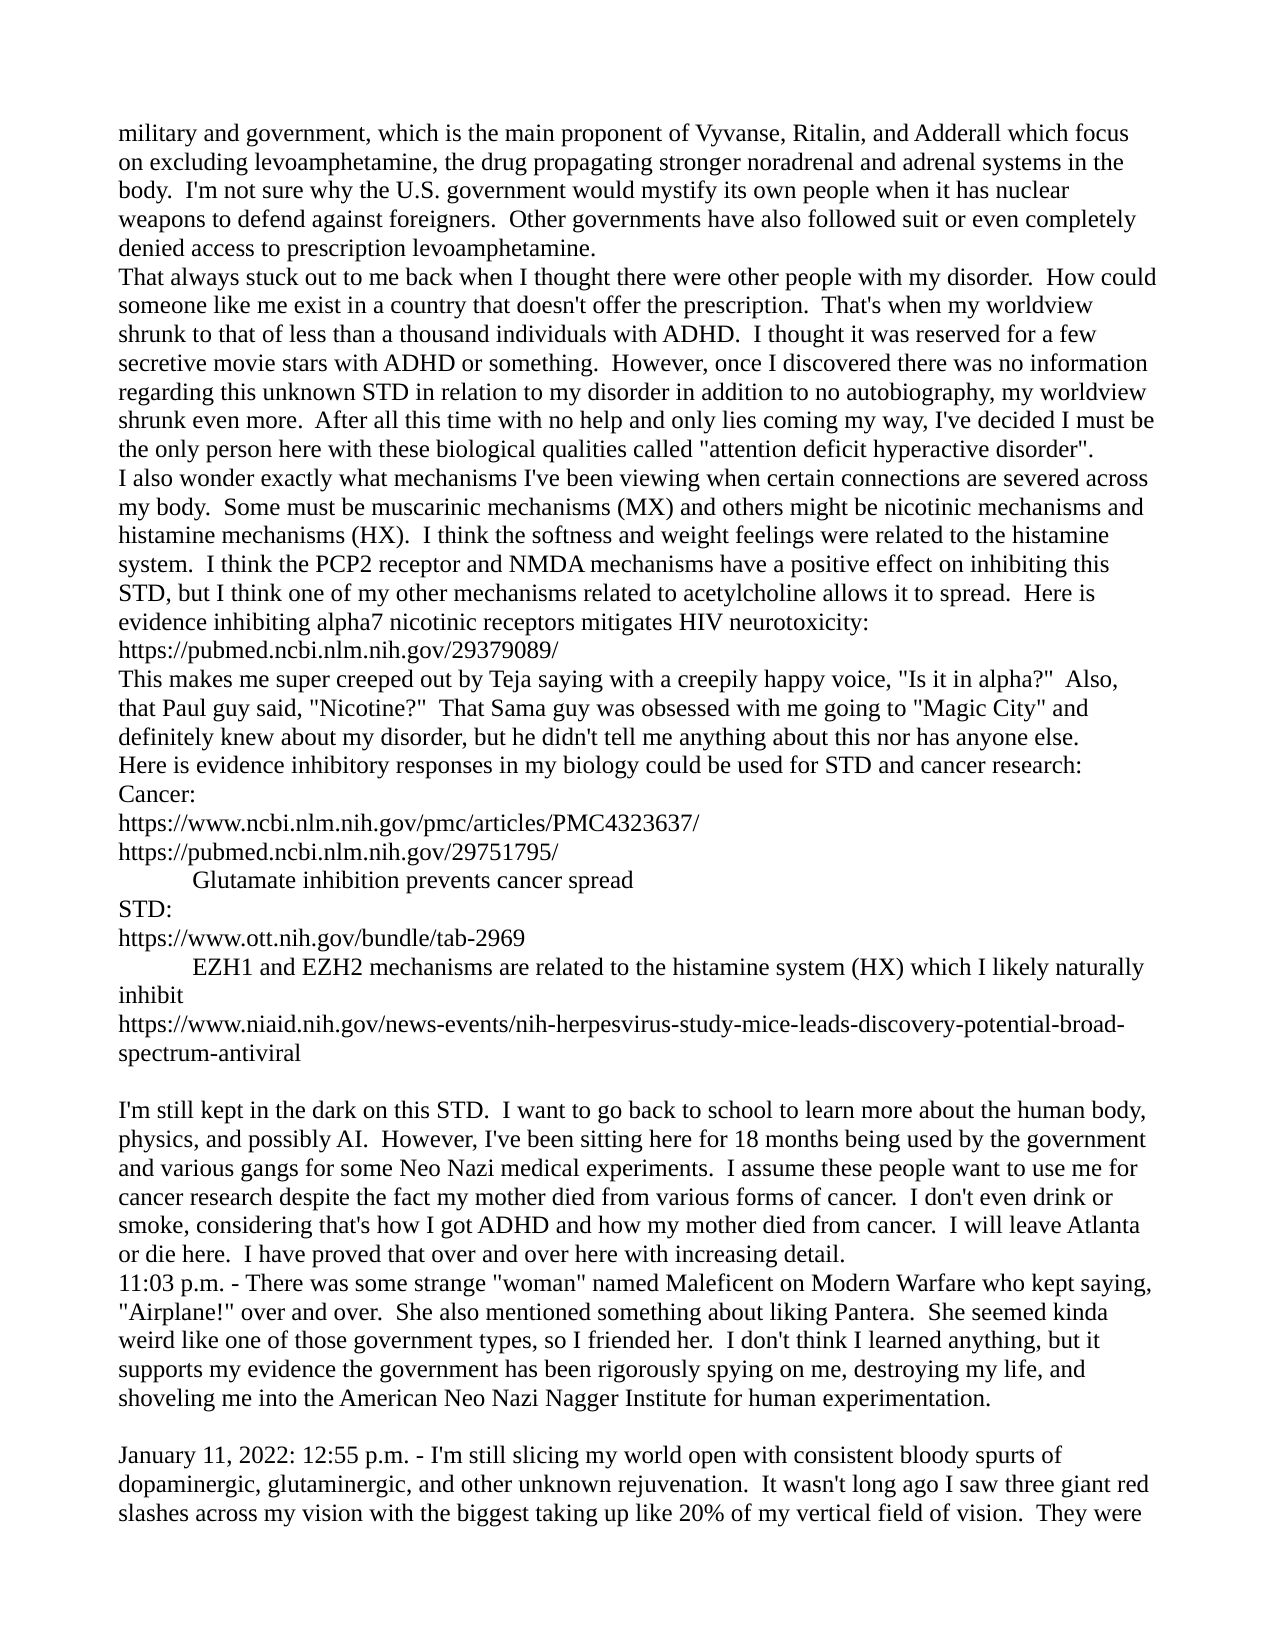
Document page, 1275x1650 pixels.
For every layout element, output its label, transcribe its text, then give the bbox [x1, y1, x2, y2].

text https://pubmed.ncbi.nlm.nih.gov/29751795/ [118, 837, 1157, 866]
text January 11, 2022: 12:55 p.m. - I'm still slicing my world open with consistent bloody spurts of dopaminergic, glutaminergic, and other unknown rejuvenation. It wasn't long ago I saw three giant red slashes across my vision with the biggest taking up like 20% of my vertical field of vision. They were [118, 1441, 1157, 1527]
text I'm still kept in the dark on this STD. I want to go back to school to learn more about the human body, physics, and possibly AI. However, I've been sitting here for 18 months being used by the government and various gangs for some Neo Nazi medical experiments. I assume these people want to use me for cancer research despite the fact my mother died from various forms of cancer. I don't even drink or smoke, considering that's how I got ADHD and how my mother died from cancer. I will leave Atlanta or die here. I have proved that over and over here with increasing detail. [118, 1096, 1157, 1268]
text I also wonder exactly what mechanisms I've been viewing when certain connections are severed across my body. Some must be muscarinic mechanisms (MX) and others might be nicotinic mechanisms and histamine mechanisms (HX). I think the softness and weight feelings were related to the histamine system. I think the PCP2 receptor and NMDA mechanisms have a positive effect on inhibiting this STD, but I think one of my other mechanisms related to acetylcholine allows it to spread. Here is evidence inhibiting alpha7 nicotinic receptors mitigates HIV neurotoxicity: [118, 463, 1157, 636]
text https://www.ncbi.nlm.nih.gov/pmc/articles/PMC4323637/ [118, 808, 1157, 837]
text EZH1 and EZH2 mechanisms are related to the histamine system (HX) which I likely naturally inhibit [118, 952, 1157, 1009]
text 11:03 p.m. - There was some strange "woman" named Maleficent on Modern Warfare who kept saying, "Airplane!" over and over. She also mentioned something about liking Pantera. She seemed kinda weird like one of those government types, so I friended her. I don't think I learned anything, but it supports my evidence the government has been rigorously spying on me, destroying my life, and shoveling me into the American Neo Nazi Nagger Institute for human experimentation. [118, 1268, 1157, 1412]
text STD: [118, 894, 1157, 923]
text That always stuck out to me back when I thought there were other people with my disorder. How could someone like me exist in a country that doesn't offer the prescription. That's when my worldview shrunk to that of less than a thousand individuals with ADHD. I thought it was reserved for a few secretive movie stars with ADHD or something. However, once I discovered there was no information regarding this unknown STD in relation to my disorder in addition to no autobiography, my worldview shrunk even more. After all this time with no help and only lies coming my way, I've decided I must be the only person here with these biological qualities called "attention deficit hyperactive disorder". [118, 262, 1157, 463]
text Here is evidence inhibitory responses in my biology could be used for STD and cancer research: [118, 751, 1157, 779]
text This makes me super creeped out by Teja saying with a creepily happy voice, "Is it in alpha?" Also, that Paul guy said, "Nicotine?" That Sama guy was obsessed with me going to "Magic City" and definitely knew about my disorder, but he didn't tell me anything about this nor has anyone else. [118, 664, 1157, 751]
text https://www.niaid.nih.gov/news-events/nih-herpesvirus-study-mice-leads-discovery-potential-broad-spectrum-antiviral [118, 1009, 1157, 1067]
text Glutamate inhibition prevents cancer spread [118, 866, 1157, 894]
text Cancer: [118, 779, 1157, 808]
text https://www.ott.nih.gov/bundle/tab-2969 [118, 923, 1157, 952]
text https://pubmed.ncbi.nlm.nih.gov/29379089/ [118, 636, 1157, 664]
text military and government, which is the main proponent of Vyvanse, Ritalin, and Adderall which focus on excluding levoamphetamine, the drug propagating stronger noradrenal and adrenal systems in the body. I'm not sure why the U.S. government would mystify its own people when it has nuclear weapons to defend against foreigners. Other governments have also followed suit or even completely denied access to prescription levoamphetamine. [118, 118, 1157, 262]
